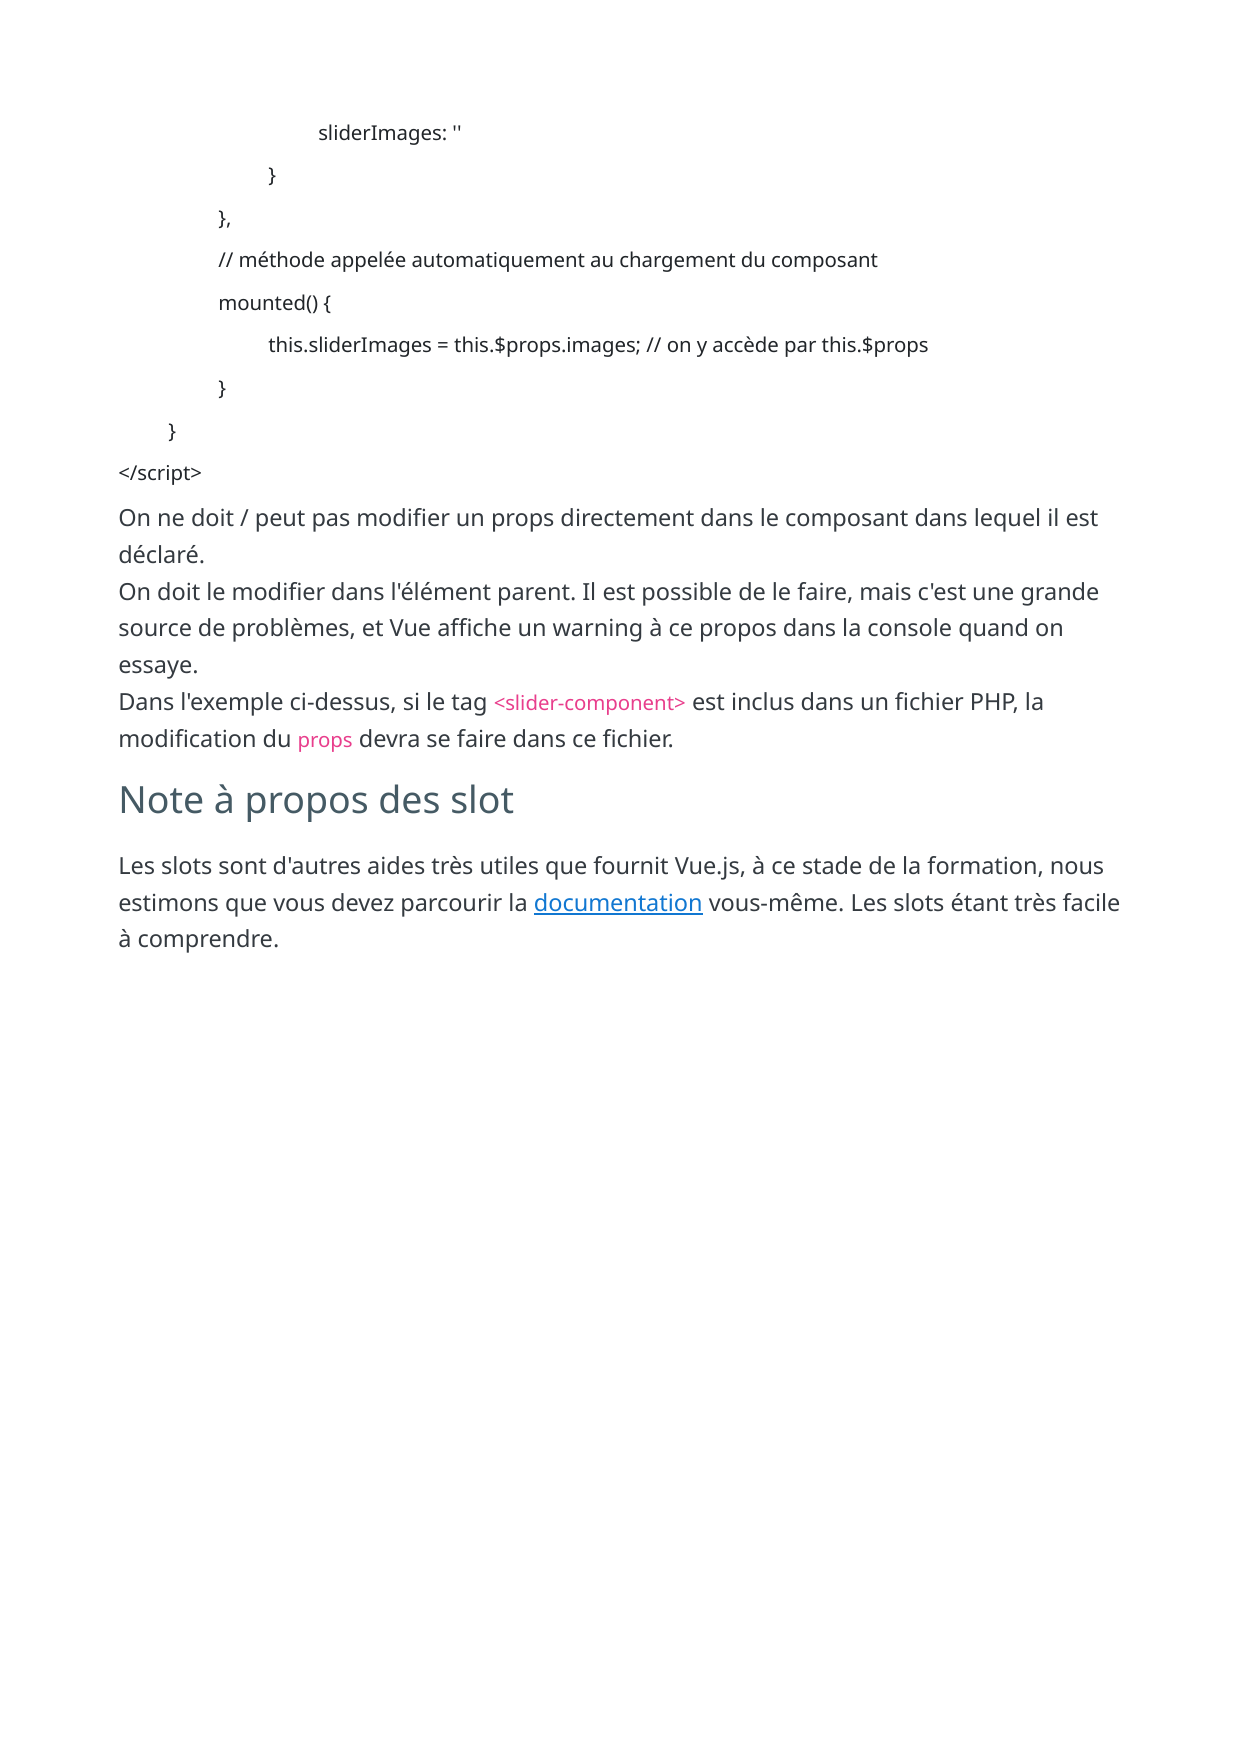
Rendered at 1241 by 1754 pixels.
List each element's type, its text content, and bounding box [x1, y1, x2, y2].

text } [118, 374, 1122, 402]
text </script> [118, 459, 1122, 487]
text this.sliderImages = this.$props.images; // on y accède par this.$props [118, 331, 1122, 359]
text mounted() { [118, 288, 1122, 317]
text } [118, 416, 1122, 444]
text } [118, 161, 1122, 189]
text }, [118, 203, 1122, 231]
text Les slots sont d'autres aides très utiles que fournit Vue.js, à ce stade de la formation, nous estimons que vous devez parcourir la documentation vous-même. Les slots étant très facile à comprendre. [118, 849, 1122, 954]
text On ne doit / peut pas modifier un props directement dans le composant dans lequel il est déclaré. On doit le modifier dans l'élément parent. Il est possible de le faire, mais c'est une grande source de problèmes, et Vue affiche un warning à ce propos dans la console quand on essaye. Dans l'exemple ci-dessus, si le tag <slider-component> est inclus dans un fichier PHP, la modification du props devra se faire dans ce fichier. [118, 501, 1122, 754]
text // méthode appelée automatiquement au chargement du composant [118, 246, 1122, 274]
subtitle Note à propos des slot [118, 773, 1122, 824]
text sliderImages: '' [118, 118, 1122, 146]
